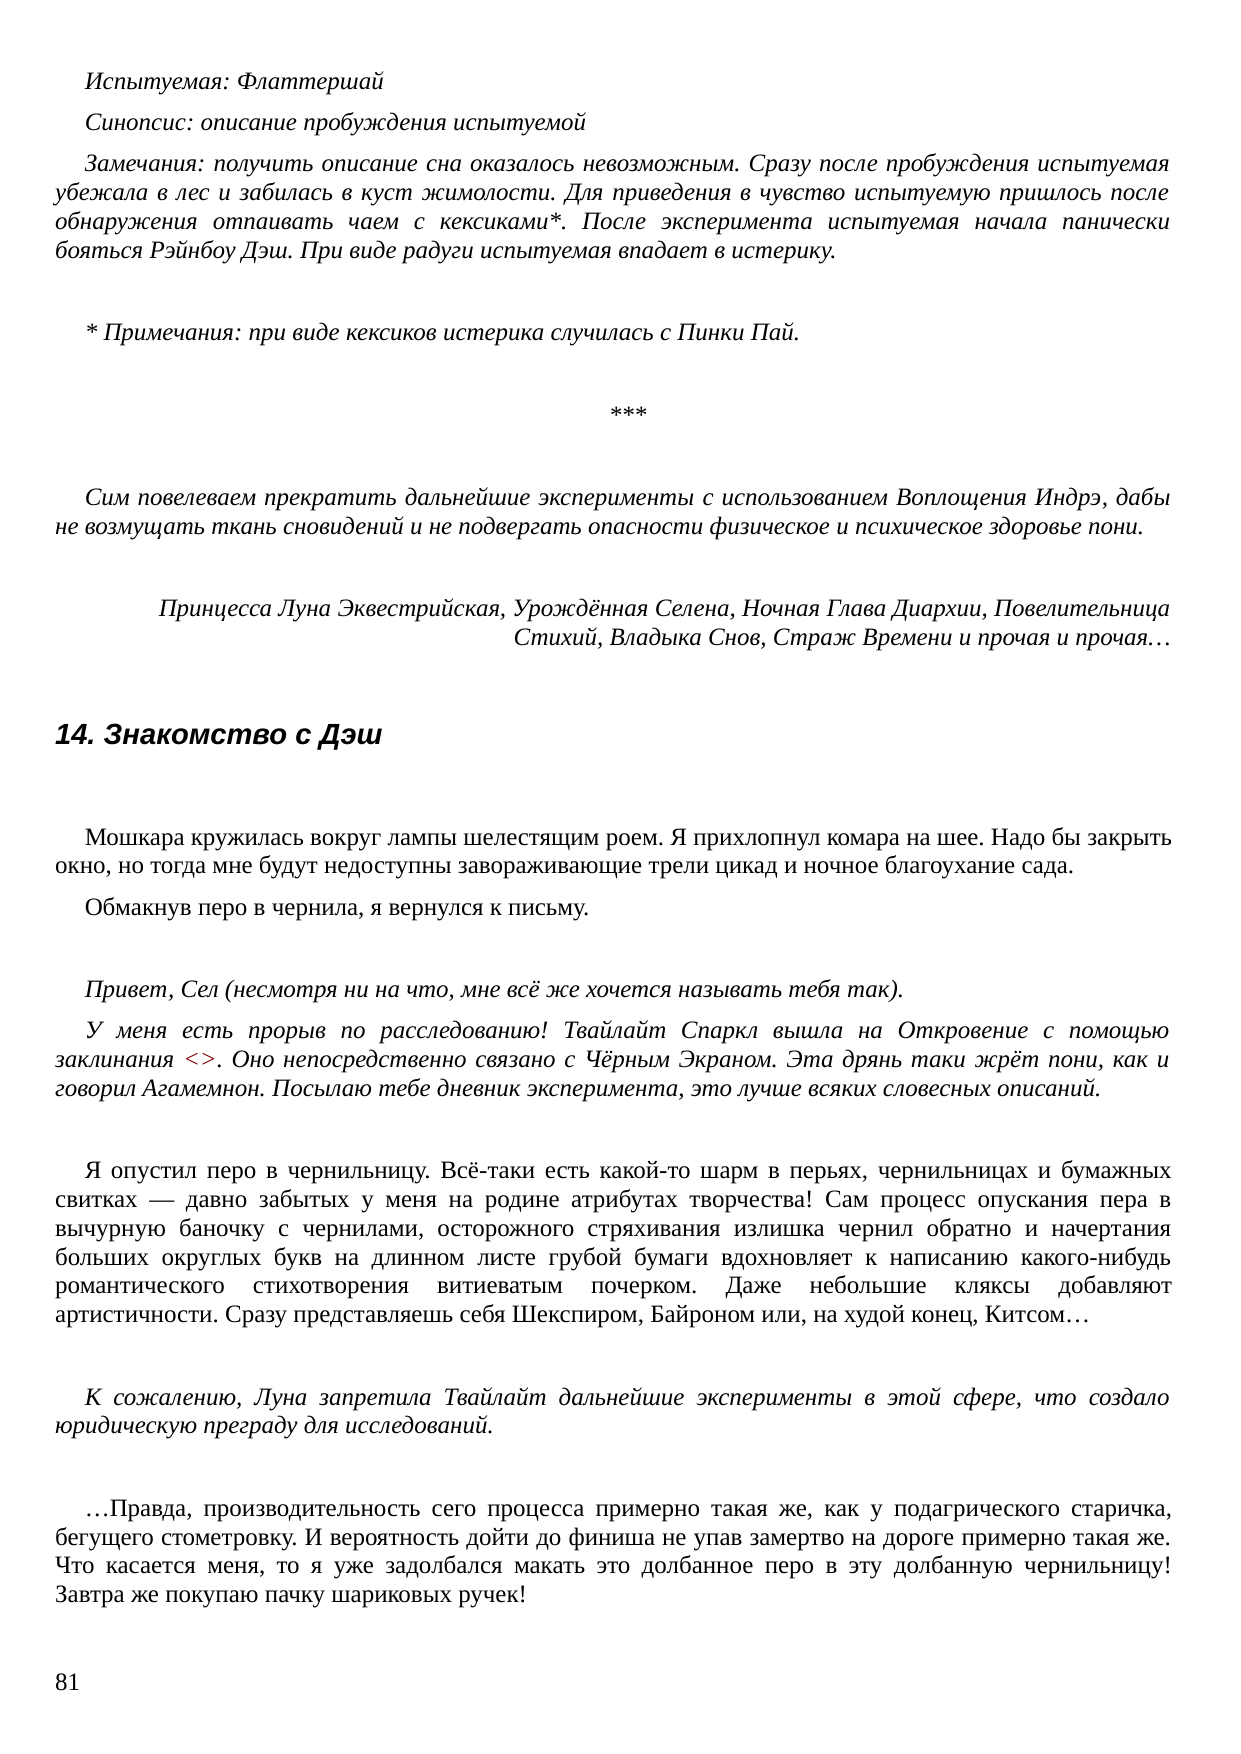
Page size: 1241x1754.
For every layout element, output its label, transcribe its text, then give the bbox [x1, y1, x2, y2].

text У меня есть прорыв по расследованию! Твайлайт Спаркл вышла на Откровение с помощью заклинания <>. Оно непосредственно связано с Чёрным Экраном. Эта дрянь таки жрёт пони, как и говорил Агамемнон. Посылаю тебе дневник эксперимента, это лучше всяких словесных описаний. [55, 1016, 1173, 1102]
text * Примечания: при виде кексиков истерика случилась с Пинки Пай. [55, 317, 1173, 346]
text Замечания: получить описание сна оказалось невозможным. Сразу после пробуждения испытуемая убежала в лес и забилась в куст жимолости. Для приведения в чувство испытуемую пришлось после обнаружения отпаивать чаем с кексиками*. После эксперимента испытуемая начала панически бояться Рэйнбоу Дэш. При виде радуги испытуемая впадает в истерику. [55, 148, 1173, 263]
text …Правда, производительность сего процесса примерно такая же, как у подагрического старичка, бегущего стометровку. И вероятность дойти до финиша не упав замертво на дороге примерно такая же. Что касается меня, то я уже задолбался макать это долбанное перо в эту долбанную чернильницу! Завтра же покупаю пачку шариковых ручек! [55, 1493, 1173, 1608]
text Обмакнув перо в чернила, я вернулся к письму. [55, 892, 1173, 921]
text Принцесса Луна Эквестрийская, Урождённая Селена, Ночная Глава Диархии, Повелительница Стихий, Владыка Снов, Страж Времени и прочая и прочая… [55, 593, 1173, 651]
text *** [55, 400, 1173, 428]
text Привет, Сел (несмотря ни на что, мне всё же хочется называть тебя так). [55, 974, 1173, 1003]
text Мошкара кружилась вокруг лампы шелестящим роем. Я прихлопнул комара на шее. Надо бы закрыть окно, но тогда мне будут недоступны завораживающие трели цикад и ночное благоухание сада. [55, 822, 1173, 879]
text К сожалению, Луна запретила Твайлайт дальнейшие эксперименты в этой сфере, что создало юридическую преграду для исследований. [55, 1382, 1173, 1439]
subtitle 14. Знакомство с Дэш [55, 717, 1173, 751]
text Испытуемая: Флаттершай [55, 66, 1173, 95]
text Я опустил перо в чернильницу. Всё-таки есть какой-то шарм в перьях, чернильницах и бумажных свитках — давно забытых у меня на родине атрибутах творчества! Сам процесс опускания пера в вычурную баночку с чернилами, осторожного стряхивания излишка чернил обратно и начертания больших округлых букв на длинном листе грубой бумаги вдохновляет к написанию какого-нибудь романтического стихотворения витиеватым почерком. Даже небольшие кляксы добавляют артистичности. Сразу представляешь себя Шекспиром, Байроном или, на худой конец, Китсом… [55, 1156, 1173, 1328]
text Синопсис: описание пробуждения испытуемой [55, 107, 1173, 136]
text Сим повелеваем прекратить дальнейшие эксперименты с использованием Воплощения Индрэ, дабы не возмущать ткань сновидений и не подвергать опасности физическое и психическое здоровье пони. [55, 482, 1173, 540]
